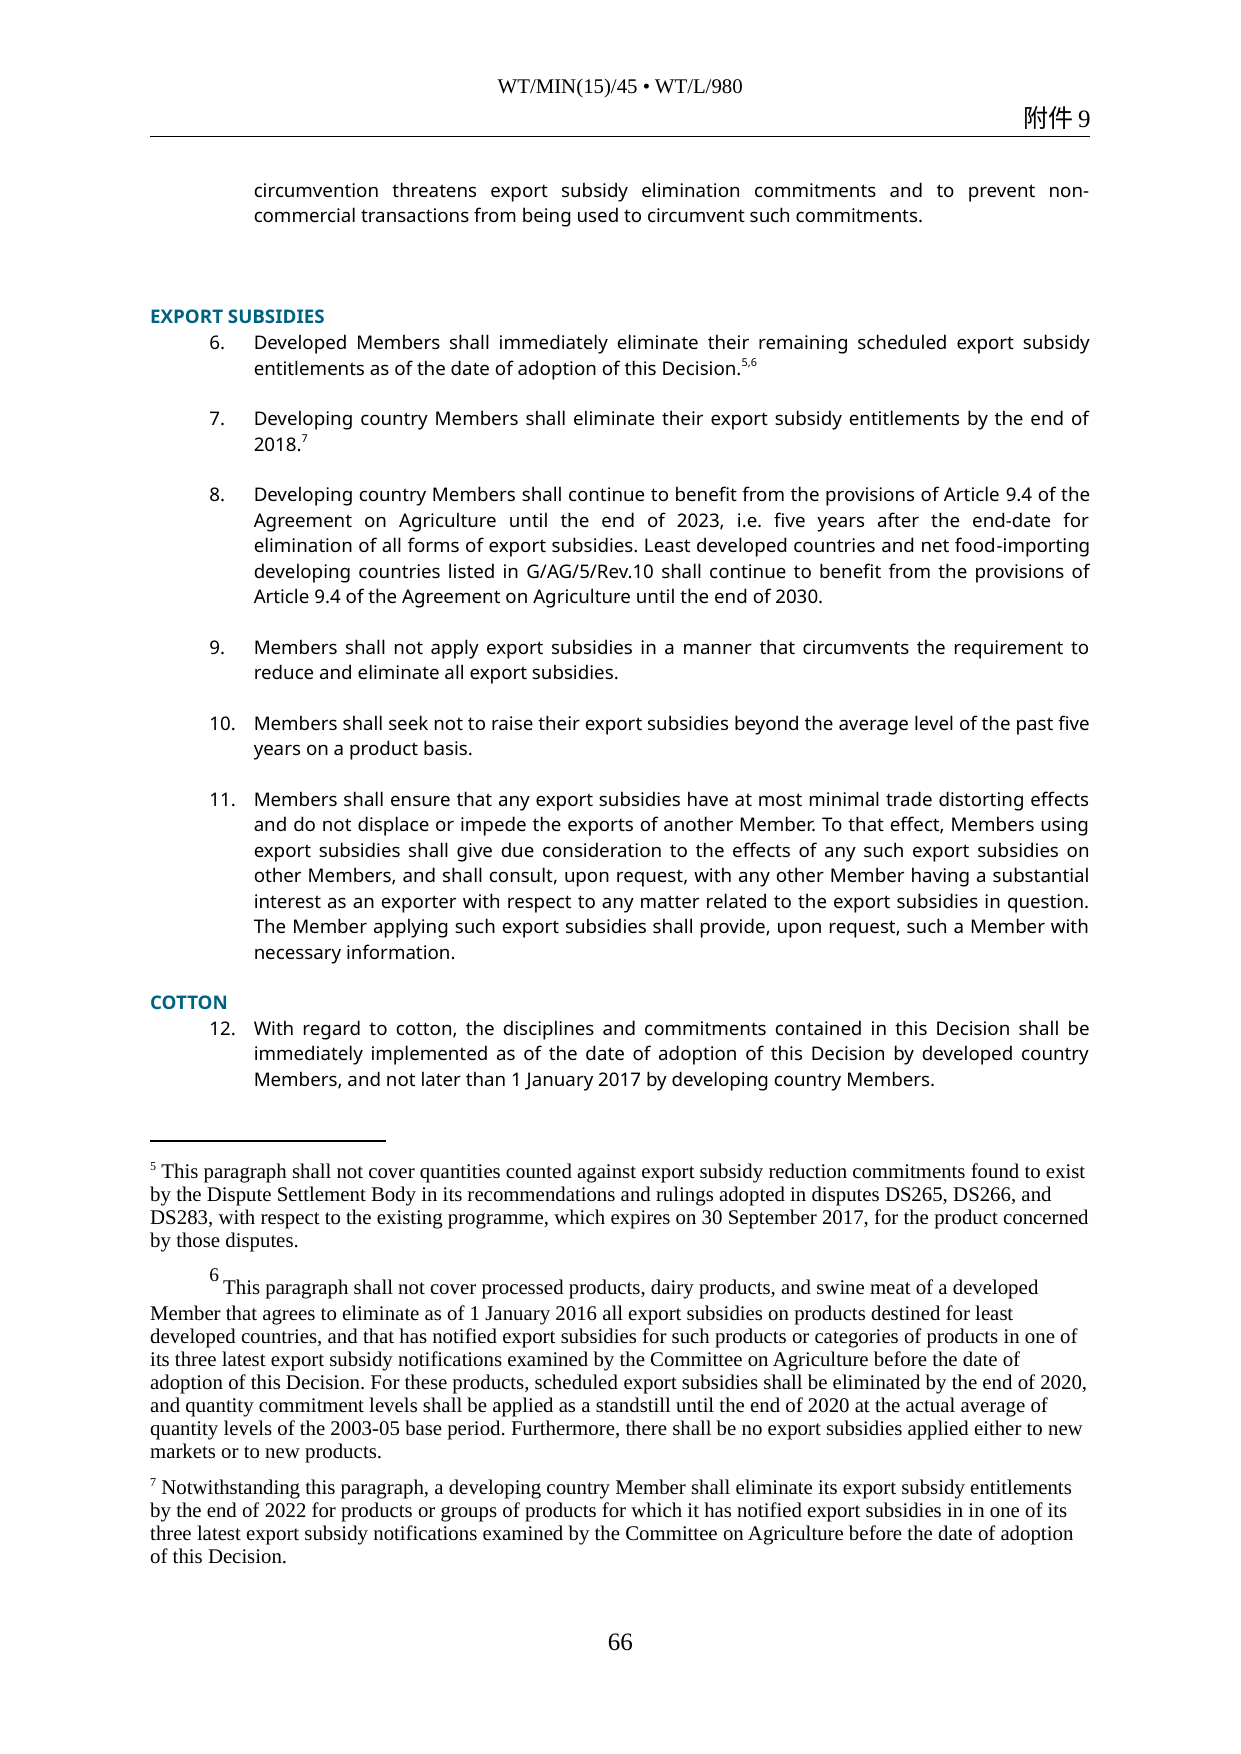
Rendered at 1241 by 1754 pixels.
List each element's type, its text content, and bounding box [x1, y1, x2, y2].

list Developed Members shall immediately eliminate their remaining scheduled export subsidy entitlements as of the date of adoption of this Decision., [209, 329, 1090, 380]
list Members shall ensure that any export subsidies have at most minimal trade distorting effects and do not displace or impede the exports of another Member. To that effect, Members using export subsidies shall give due consideration to the effects of any such export subsidies on other Members, and shall consult, upon request, with any other Member having a substantial interest as an exporter with respect to any matter related to the export subsidies in question. The Member applying such export subsidies shall provide, upon request, such a Member with necessary information. [209, 786, 1090, 965]
list This paragraph shall not cover processed products, dairy products, and swine meat of a developed Member that agrees to eliminate as of 1 January 2016 all export subsidies on products destined for least developed countries, and that has notified export subsidies for such products or categories of products in one of its three latest export subsidy notifications examined by the Committee on Agriculture before the date of adoption of this Decision. For these products, scheduled export subsidies shall be eliminated by the end of 2020, and quantity commitment levels shall be applied as a standstill until the end of 2020 at the actual average of quantity levels of the 2003-05 base period. Furthermore, there shall be no export subsidies applied either to new markets or to new products. [150, 1264, 1090, 1463]
list With regard to cotton, the disciplines and commitments contained in this Decision shall be immediately implemented as of the date of adoption of this Decision by developed country Members, and not later than 1 January 2017 by developing country Members. [209, 1015, 1090, 1092]
text Cotton [150, 990, 1090, 1015]
list Developing country Members shall eliminate their export subsidy entitlements by the end of 2018. [209, 405, 1090, 456]
list Developing country Members shall continue to benefit from the provisions of Article 9.4 of the Agreement on Agriculture until the end of 2023, i.e. five years after the end-date for elimination of all forms of export subsidies. Least developed countries and net food‑importing developing countries listed in G/AG/5/Rev.10 shall continue to benefit from the provisions of Article 9.4 of the Agreement on Agriculture until the end of 2030. [209, 481, 1090, 609]
list circumvention threatens export subsidy elimination commitments and to prevent non-commercial transactions from being used to circumvent such commitments. [209, 177, 1090, 228]
text Export Subsidies [150, 304, 1090, 329]
list Notwithstanding this paragraph, a developing country Member shall eliminate its export subsidy entitlements by the end of 2022 for products or groups of products for which it has notified export subsidies in in one of its three latest export subsidy notifications examined by the Committee on Agriculture before the date of adoption of this Decision. [150, 1476, 1090, 1568]
list Members shall seek not to raise their export subsidies beyond the average level of the past five years on a product basis. [209, 710, 1090, 761]
list This paragraph shall not cover quantities counted against export subsidy reduction commitments found to exist by the Dispute Settlement Body in its recommendations and rulings adopted in disputes DS265, DS266, and DS283, with respect to the existing programme, which expires on 30 September 2017, for the product concerned by those disputes. [150, 1159, 1090, 1252]
list Members shall not apply export subsidies in a manner that circumvents the requirement to reduce and eliminate all export subsidies. [209, 634, 1090, 685]
